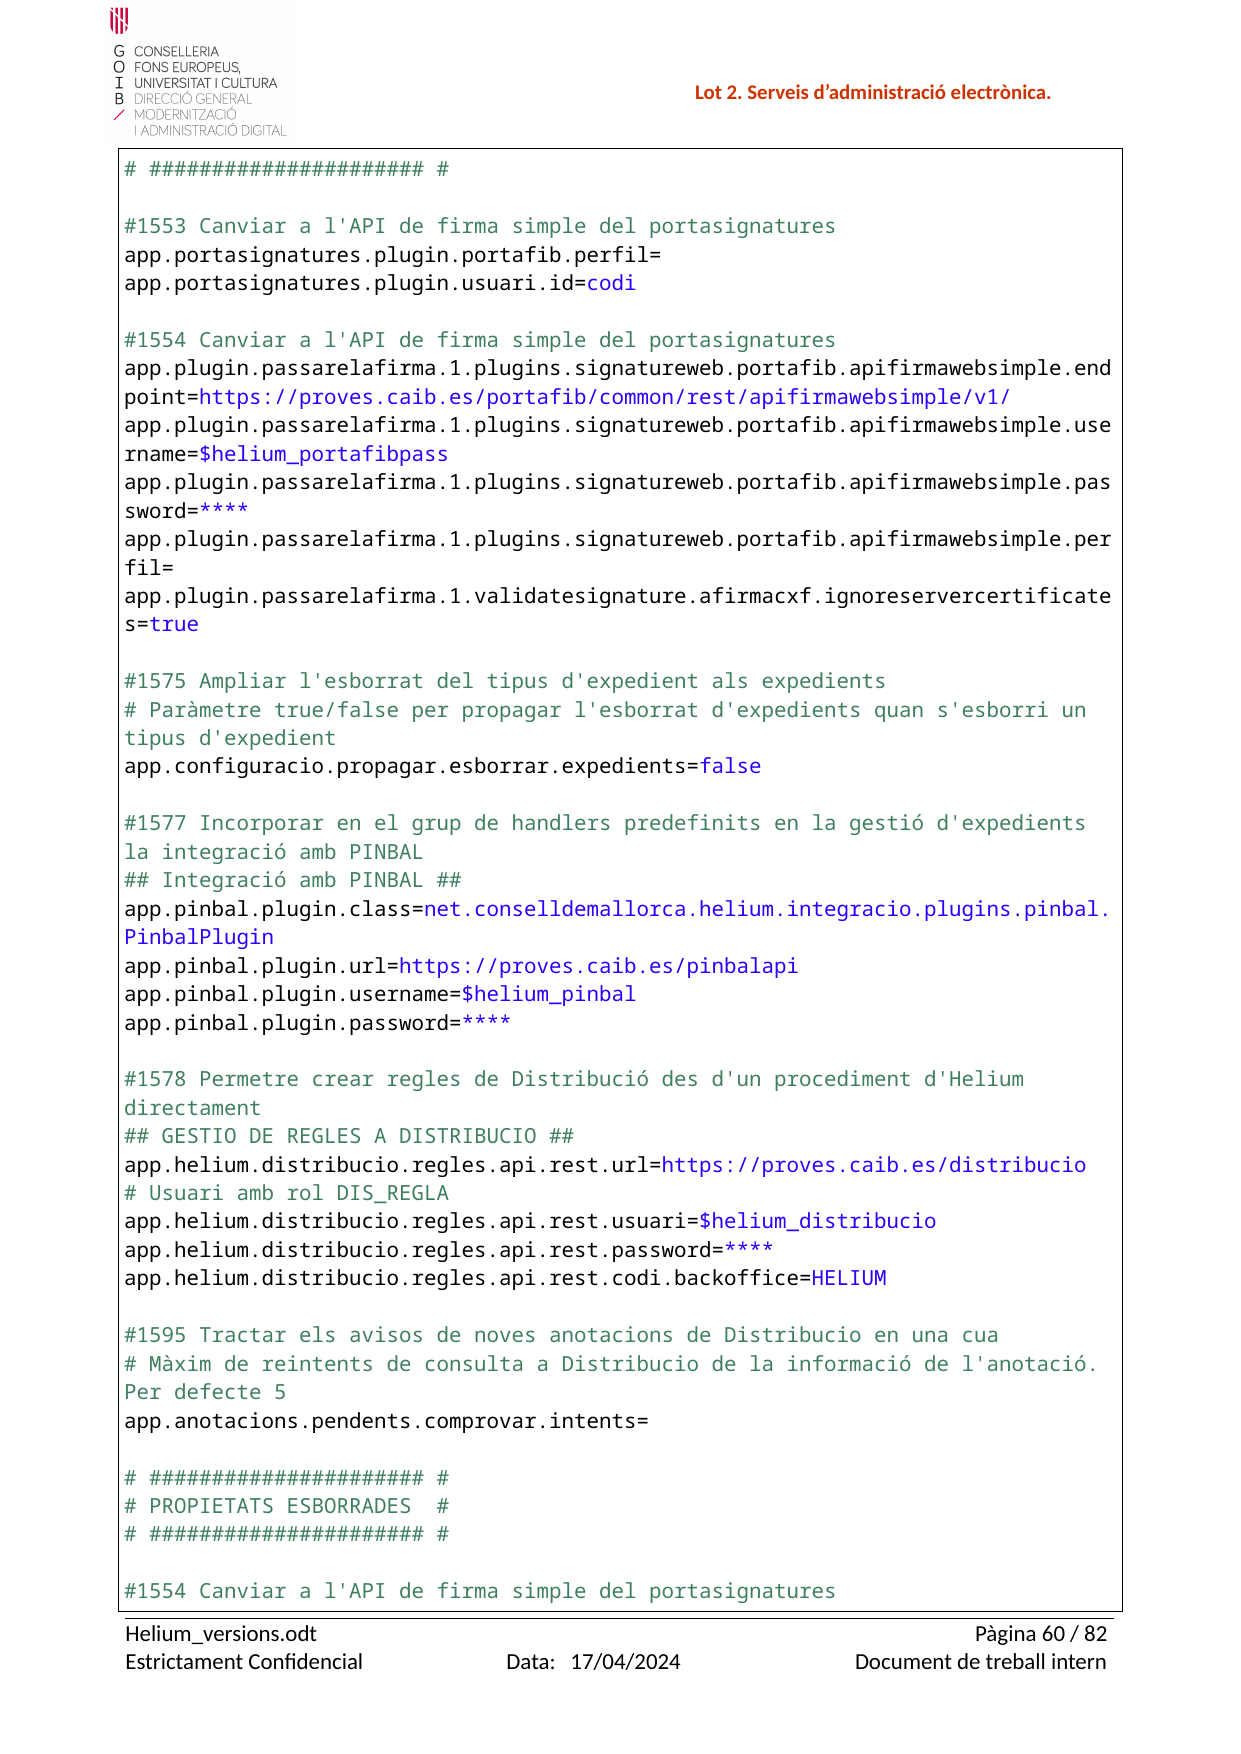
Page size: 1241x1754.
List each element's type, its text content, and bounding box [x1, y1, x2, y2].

picture [100, 0, 297, 144]
table_header # ###################### # #1553 Canviar a l'API de firma simple del portasignatures app.portasignatures.plugin.portafib.perfil= app.portasignatures.plugin.usuari.id=codi #1554 Canviar a l'API de firma simple del portasignatures app.plugin.passarelafirma.1.plugins.signatureweb.portafib.apifirmawebsimple.endpoint=https://proves.caib.es/portafib/common/rest/apifirmawebsimple/v1/ app.plugin.passarelafirma.1.plugins.signatureweb.portafib.apifirmawebsimple.username=$helium_portafibpass app.plugin.passarelafirma.1.plugins.signatureweb.portafib.apifirmawebsimple.password=**** app.plugin.passarelafirma.1.plugins.signatureweb.portafib.apifirmawebsimple.perfil= app.plugin.passarelafirma.1.validatesignature.afirmacxf.ignoreservercertificates=true #1575 Ampliar l'esborrat del tipus d'expedient als expedients # Paràmetre true/false per propagar l'esborrat d'expedients quan s'esborri un tipus d'expedient app.configuracio.propagar.esborrar.expedients=false #1577 Incorporar en el grup de handlers predefinits en la gestió d'expedients la integració amb PINBAL ## Integració amb PINBAL ## app.pinbal.plugin.class=net.conselldemallorca.helium.integracio.plugins.pinbal.PinbalPlugin app.pinbal.plugin.url=https://proves.caib.es/pinbalapi app.pinbal.plugin.username=$helium_pinbal app.pinbal.plugin.password=**** #1578 Permetre crear regles de Distribució des d'un procediment d'Helium directament ## GESTIO DE REGLES A DISTRIBUCIO ## app.helium.distribucio.regles.api.rest.url=https://proves.caib.es/distribucio # Usuari amb rol DIS_REGLA app.helium.distribucio.regles.api.rest.usuari=$helium_distribucio app.helium.distribucio.regles.api.rest.password=**** app.helium.distribucio.regles.api.rest.codi.backoffice=HELIUM #1595 Tractar els avisos de noves anotacions de Distribucio en una cua # Màxim de reintents de consulta a Distribucio de la informació de l'anotació. Per defecte 5 app.anotacions.pendents.comprovar.intents= # ###################### # # PROPIETATS ESBORRADES # # ###################### # #1554 Canviar a l'API de firma simple del portasignatures [119, 149, 1122, 1611]
